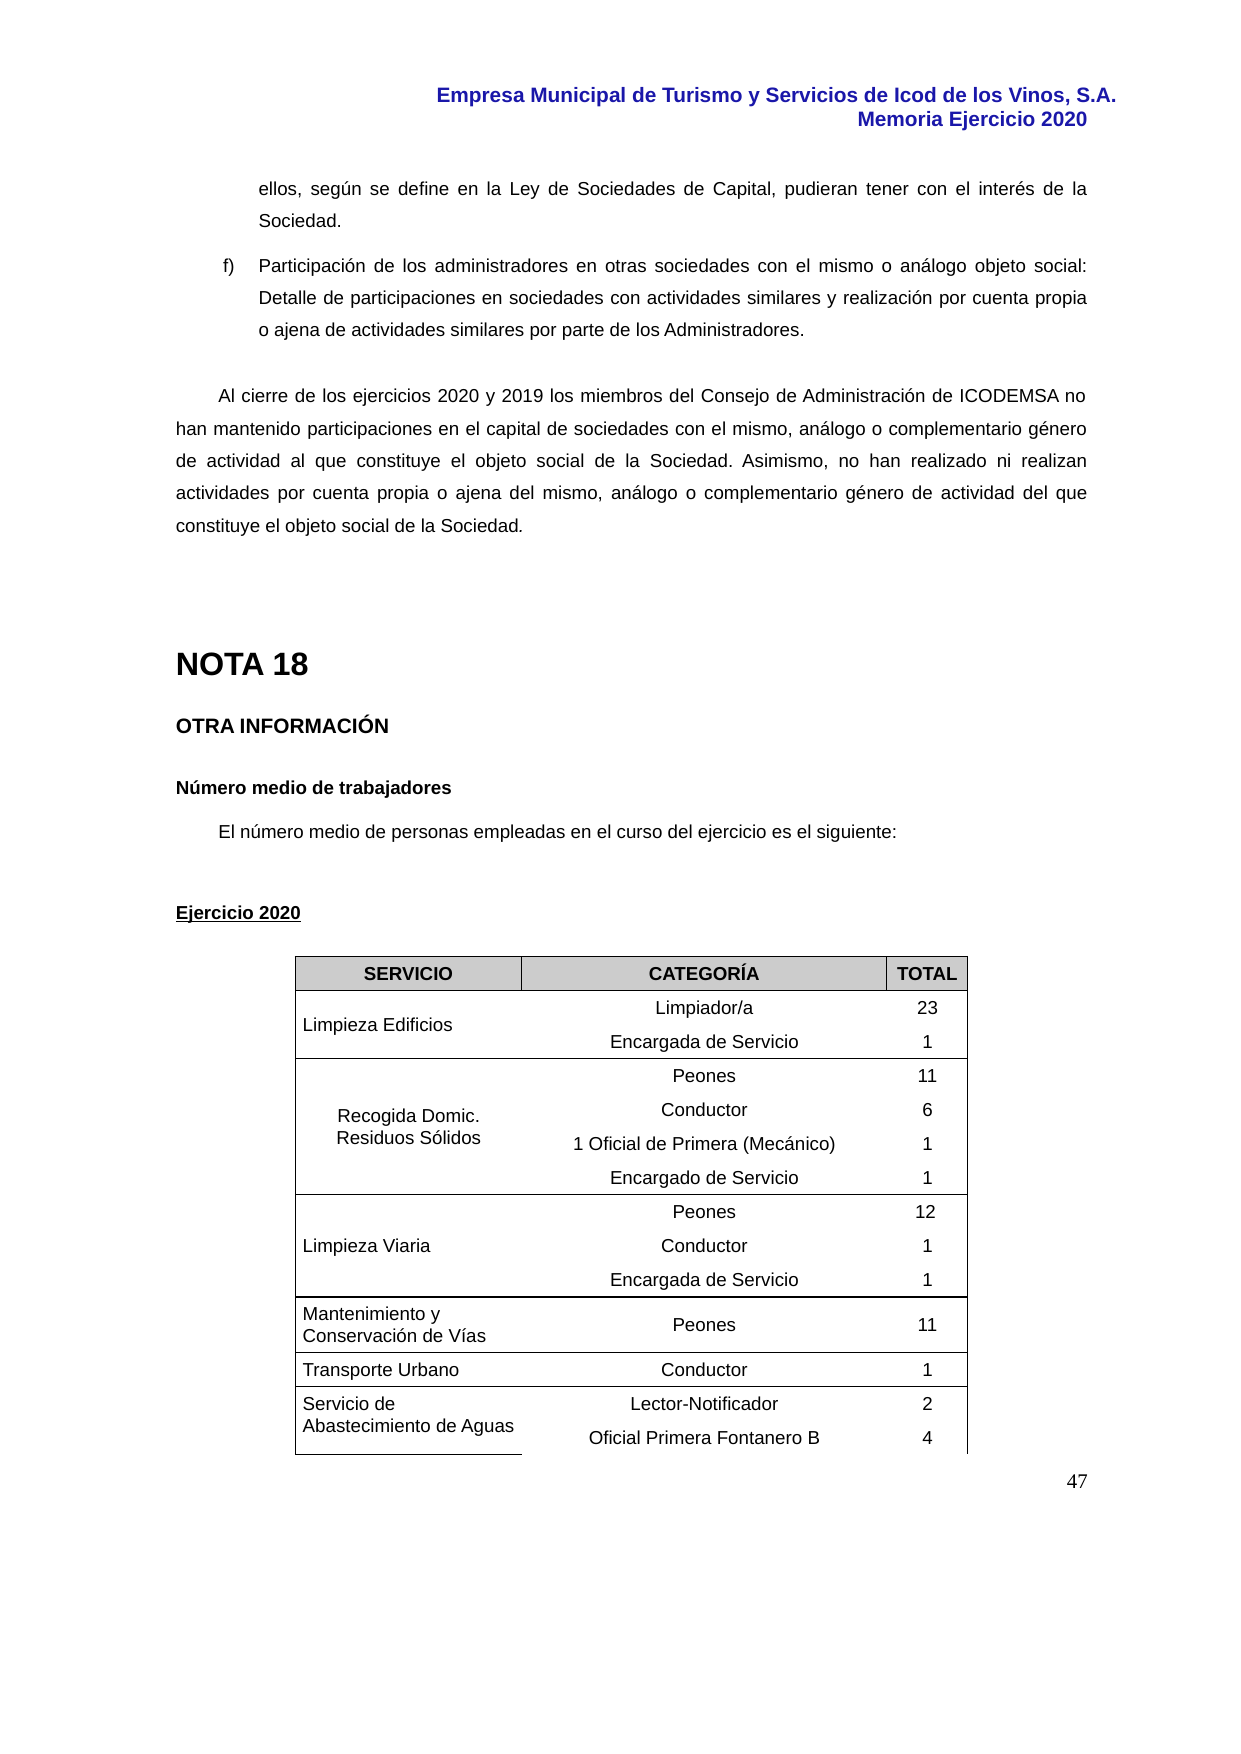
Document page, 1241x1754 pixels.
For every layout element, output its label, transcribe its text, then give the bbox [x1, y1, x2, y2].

table_cell Conductor [522, 1092, 887, 1126]
table_cell 1 [887, 1228, 967, 1262]
list Participación de los administradores en otras sociedades con el mismo o análogo objeto social: Detalle de participaciones en sociedades con actividades similares y realización por cuenta propia o ajena de actividades similares por parte de los Administradores. [223, 254, 1087, 341]
text OTRA INFORMACIÓN [176, 714, 1087, 738]
list ellos, según se define en la Ley de Sociedades de Capital, pudieran tener con el interés de la Sociedad. [223, 177, 1087, 231]
table_cell Peones [522, 1195, 887, 1228]
table_cell Encargada de Servicio [522, 1263, 887, 1296]
table_cell Oficial Primera Fontanero B [522, 1420, 887, 1454]
table_cell Peones [522, 1059, 887, 1092]
table_cell 1 Oficial de Primera (Mecánico) [522, 1126, 887, 1160]
table_cell 4 [887, 1420, 967, 1454]
table_cell Peones [522, 1298, 887, 1352]
table_cell Conductor [522, 1228, 887, 1262]
table_cell 1 [887, 1024, 967, 1058]
table_cell Conductor [522, 1353, 887, 1386]
table_cell 11 [887, 1059, 967, 1092]
text Al cierre de los ejercicios 2020 y 2019 los miembros del Consejo de Administración de ICODEMSA no han mantenido participaciones en el capital de sociedades con el mismo, análogo o complementario género de actividad al que constituye el objeto social de la Sociedad. Asimismo, no han realizado ni realizan actividades por cuenta propia o ajena del mismo, análogo o complementario género de actividad del que constituye el objeto social de la Sociedad. [176, 385, 1087, 536]
table_cell Limpieza Viaria [296, 1195, 522, 1296]
table_cell 1 [887, 1353, 967, 1386]
text NOTA 18 [176, 646, 1087, 683]
table_cell 11 [887, 1298, 967, 1352]
table_cell Servicio de Abastecimiento de Aguas [296, 1387, 522, 1454]
table_cell 1 [887, 1160, 967, 1194]
table_cell Recogida Domic. Residuos Sólidos [296, 1059, 522, 1194]
text Número medio de trabajadores [176, 777, 1087, 798]
table_cell Encargada de Servicio [522, 1024, 887, 1058]
table_cell Encargado de Servicio [522, 1160, 887, 1194]
table_cell 1 [887, 1126, 967, 1160]
table_header CATEGORÍA [522, 957, 886, 990]
table_header SERVICIO [296, 957, 521, 990]
table_cell Limpieza Edificios [296, 991, 522, 1058]
table_cell Lector-Notificador [522, 1387, 887, 1420]
table_header TOTAL [887, 957, 967, 990]
table_cell 2 [887, 1387, 967, 1420]
table_cell 23 [887, 991, 967, 1024]
table_cell Mantenimiento y Conservación de Vías [296, 1298, 522, 1352]
text Ejercicio 2020 [176, 902, 1087, 923]
table_cell 6 [887, 1092, 967, 1126]
table_cell Transporte Urbano [296, 1353, 522, 1386]
text El número medio de personas empleadas en el curso del ejercicio es el siguiente: [176, 821, 1087, 843]
table_cell 1 [887, 1263, 967, 1296]
table_cell 12 [887, 1195, 967, 1228]
table_cell Limpiador/a [522, 991, 887, 1024]
